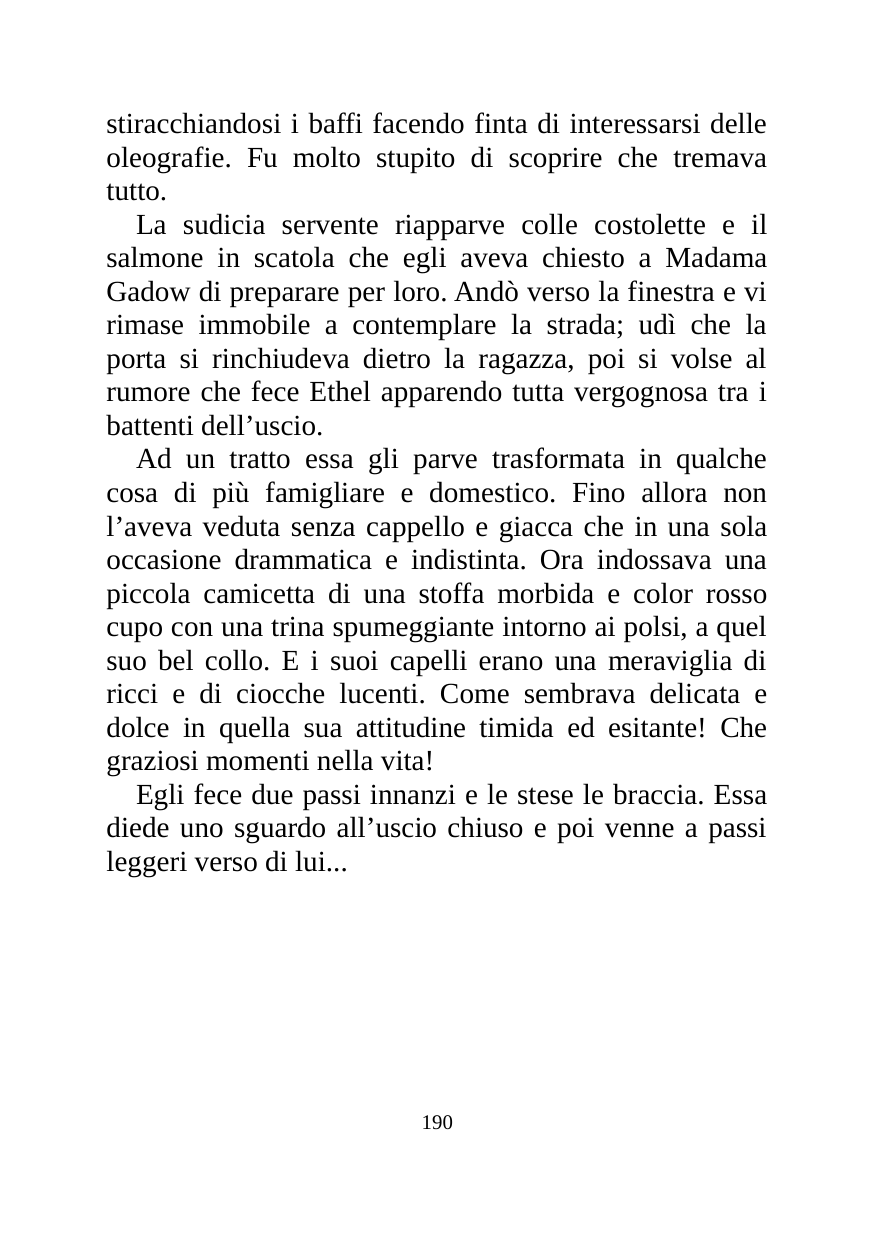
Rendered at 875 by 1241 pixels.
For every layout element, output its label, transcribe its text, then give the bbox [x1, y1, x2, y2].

text Ad un tratto essa gli parve trasformata in qualche cosa di più famigliare e domestico. Fino allora non l’aveva veduta senza cappello e giacca che in una sola occasione drammatica e indistinta. Ora indossava una piccola camicetta di una stoffa morbida e color rosso cupo con una trina spumeggiante intorno ai polsi, a quel suo bel collo. E i suoi capelli erano una meraviglia di ricci e di ciocche lucenti. Come sembrava delicata e dolce in quella sua attitudine timida ed esitante! Che graziosi momenti nella vita! [106, 442, 768, 777]
text stiracchiandosi i baffi facendo finta di interessarsi delle oleografie. Fu molto stupito di scoprire che tremava tutto. [106, 106, 768, 207]
text Egli fece due passi innanzi e le stese le braccia. Essa diede uno sguardo all’uscio chiuso e poi venne a passi leggeri verso di lui... [106, 777, 768, 878]
text La sudicia servente riapparve colle costolette e il salmone in scatola che egli aveva chiesto a Madama Gadow di preparare per loro. Andò verso la finestra e vi rimase immobile a contemplare la strada; udì che la porta si rinchiudeva dietro la ragazza, poi si volse al rumore che fece Ethel apparendo tutta vergognosa tra i battenti dell’uscio. [106, 207, 768, 442]
